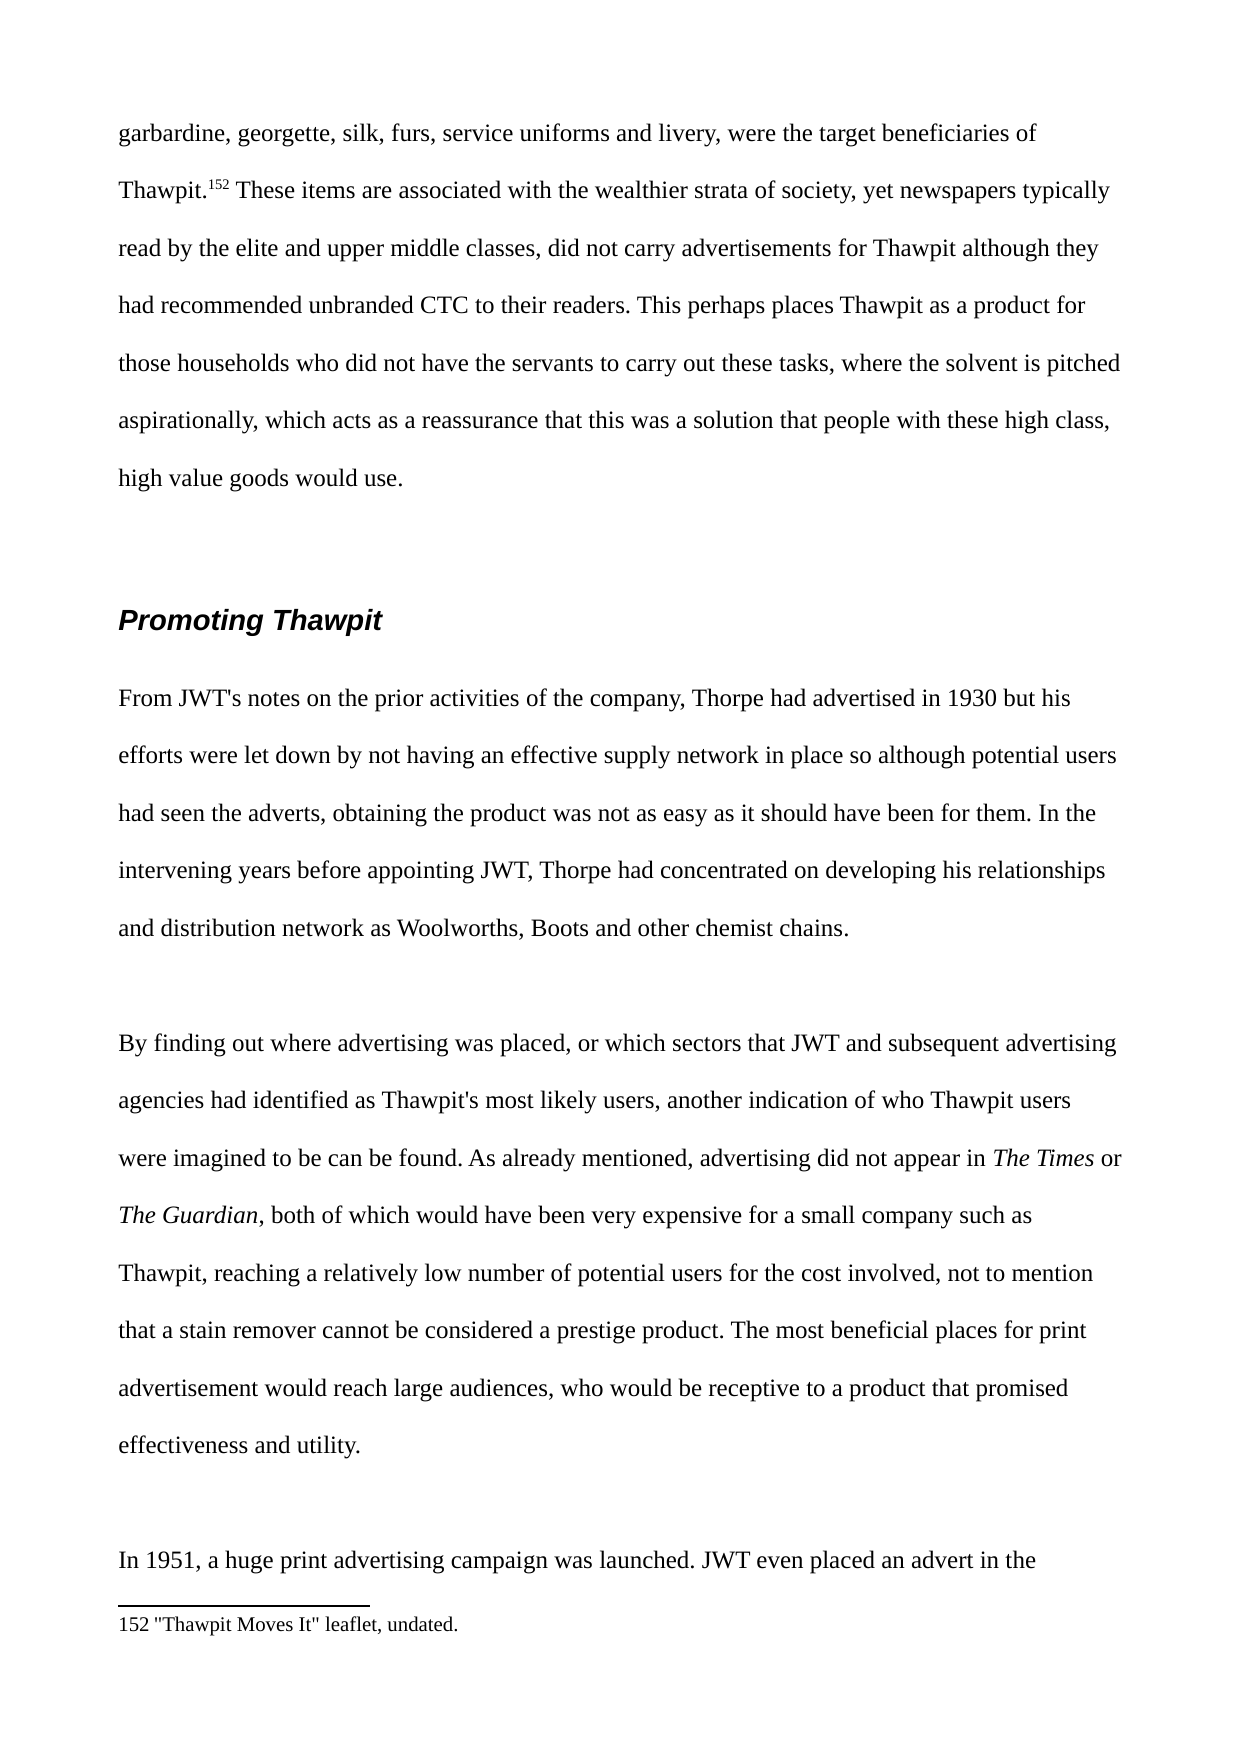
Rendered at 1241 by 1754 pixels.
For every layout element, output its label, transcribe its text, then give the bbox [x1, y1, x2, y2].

text garbardine, georgette, silk, furs, service uniforms and livery, were the target beneficiaries of Thawpit. These items are associated with the wealthier strata of society, yet newspapers typically read by the elite and upper middle classes, did not carry advertisements for Thawpit although they had recommended unbranded CTC to their readers. This perhaps places Thawpit as a product for those households who did not have the servants to carry out these tasks, where the solvent is pitched aspirationally, which acts as a reassurance that this was a solution that people with these high class, high value goods would use. [118, 118, 1122, 492]
subtitle Promoting Thawpit [118, 603, 1122, 637]
text "Thawpit Moves It" leaflet, undated. [118, 1612, 1122, 1636]
text From JWT's notes on the prior activities of the company, Thorpe had advertised in 1930 but his efforts were let down by not having an effective supply network in place so although potential users had seen the adverts, obtaining the product was not as easy as it should have been for them. In the intervening years before appointing JWT, Thorpe had concentrated on developing his relationships and distribution network as Woolworths, Boots and other chemist chains. [118, 683, 1122, 941]
text In 1951, a huge print advertising campaign was launched. JWT even placed an advert in the [118, 1545, 1122, 1574]
text By finding out where advertising was placed, or which sectors that JWT and subsequent advertising agencies had identified as Thawpit's most likely users, another indication of who Thawpit users were imagined to be can be found. As already mentioned, advertising did not appear in The Times or The Guardian, both of which would have been very expensive for a small company such as Thawpit, reaching a relatively low number of potential users for the cost involved, not to mention that a stain remover cannot be considered a prestige product. The most beneficial places for print advertisement would reach large audiences, who would be receptive to a product that promised effectiveness and utility. [118, 1028, 1122, 1459]
